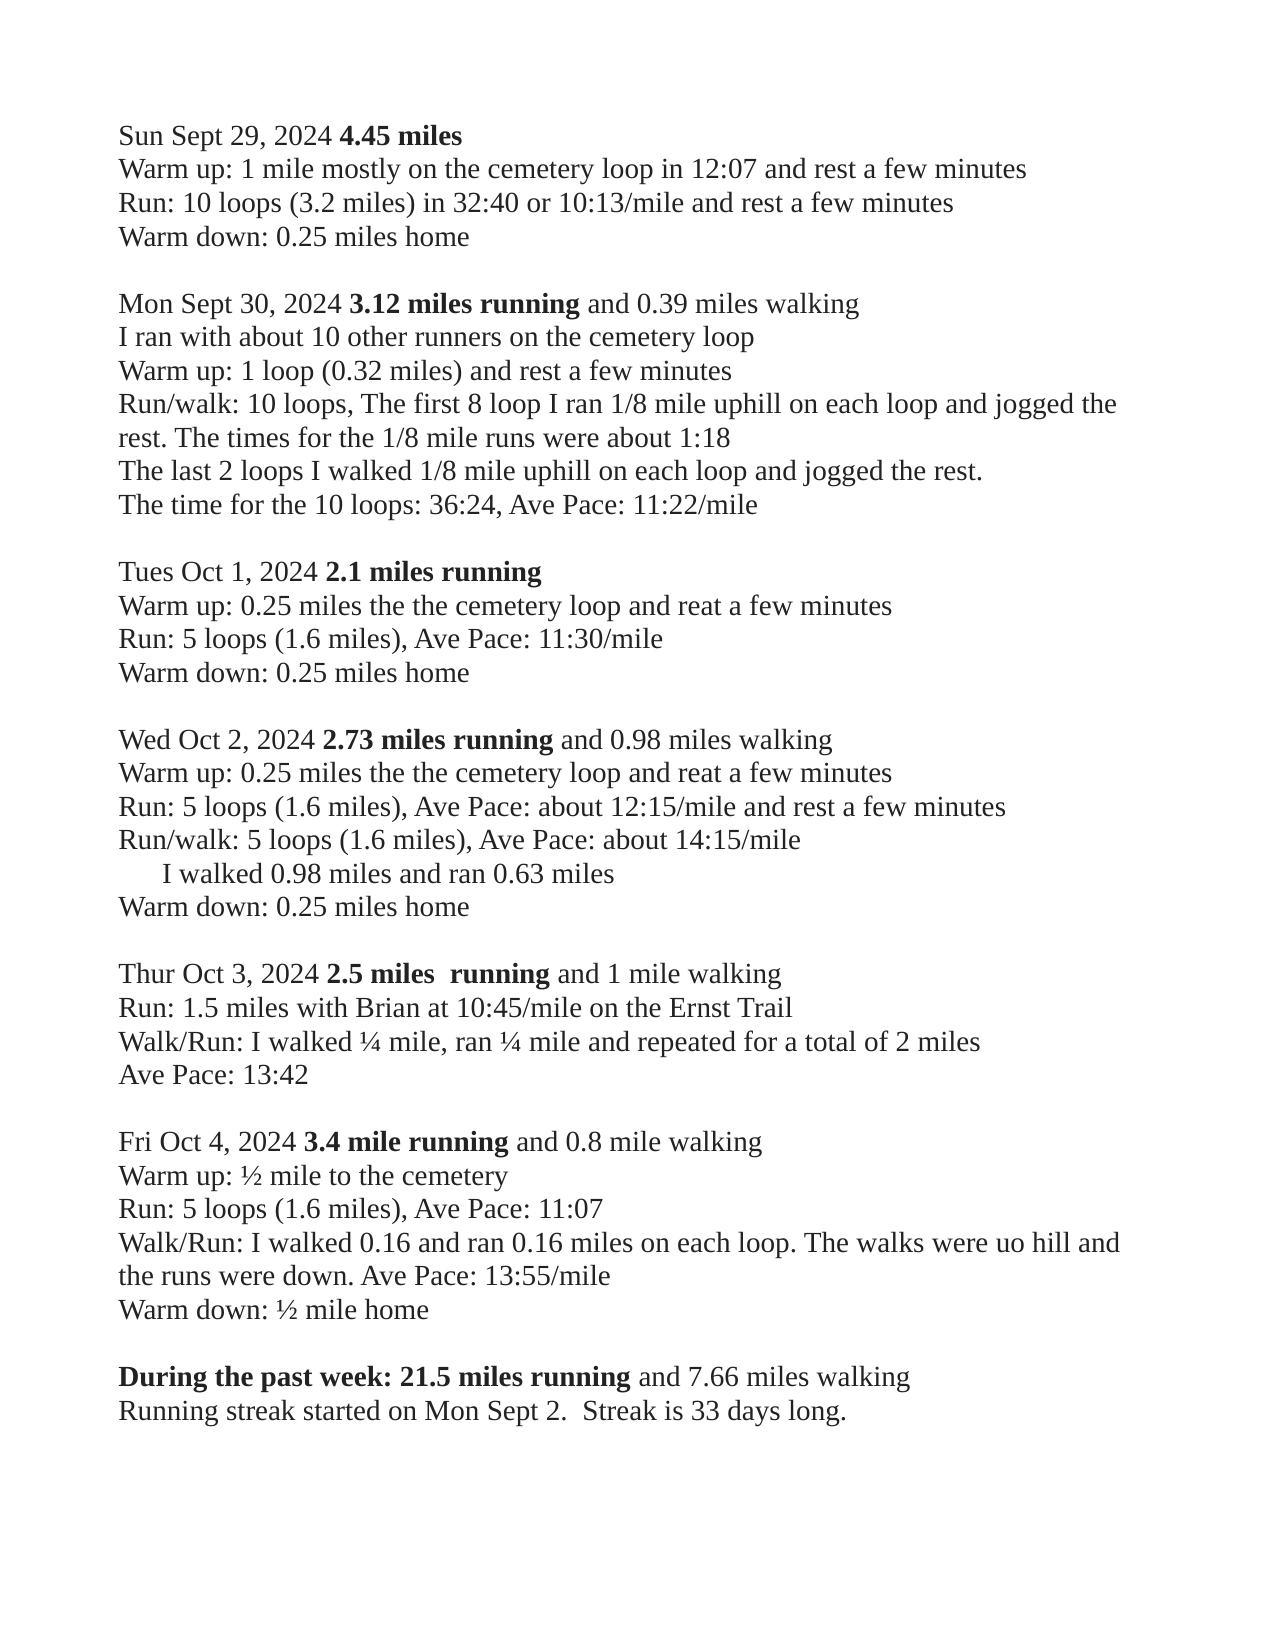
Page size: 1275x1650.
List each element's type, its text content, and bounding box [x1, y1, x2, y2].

text Fri Oct 4, 2024 3.4 mile running and 0.8 mile walking [118, 1124, 1161, 1158]
text Walk/Run: I walked 0.16 and ran 0.16 miles on each loop. The walks were uo hill and the runs were down. Ave Pace: 13:55/mile [118, 1225, 1161, 1292]
text Warm up: 1 mile mostly on the cemetery loop in 12:07 and rest a few minutes [118, 152, 1161, 185]
text Run: 5 loops (1.6 miles), Ave Pace: 11:30/mile [118, 621, 1161, 655]
text Warm up: 0.25 miles the the cemetery loop and reat a few minutes [118, 755, 1161, 789]
text Run: 5 loops (1.6 miles), Ave Pace: 11:07 [118, 1191, 1161, 1225]
text During the past week: 21.5 miles running and 7.66 miles walking [118, 1359, 1161, 1393]
text Sun Sept 29, 2024 4.45 miles [118, 118, 1161, 152]
text Run: 1.5 miles with Brian at 10:45/mile on the Ernst Trail [118, 990, 1161, 1024]
text Walk/Run: I walked ¼ mile, ran ¼ mile and repeated for a total of 2 miles [118, 1024, 1161, 1057]
text Wed Oct 2, 2024 2.73 miles running and 0.98 miles walking [118, 722, 1161, 755]
text The last 2 loops I walked 1/8 mile uphill on each loop and jogged the rest. [118, 453, 1161, 487]
text Warm down: 0.25 miles home [118, 889, 1161, 923]
text Warm up: 0.25 miles the the cemetery loop and reat a few minutes [118, 588, 1161, 621]
text Ave Pace: 13:42 [118, 1057, 1161, 1091]
text I ran with about 10 other runners on the cemetery loop [118, 319, 1161, 353]
text Tues Oct 1, 2024 2.1 miles running [118, 554, 1161, 588]
text The time for the 10 loops: 36:24, Ave Pace: 11:22/mile [118, 487, 1161, 521]
text Run: 5 loops (1.6 miles), Ave Pace: about 12:15/mile and rest a few minutes [118, 789, 1161, 822]
text Thur Oct 3, 2024 2.5 miles running and 1 mile walking [118, 957, 1161, 990]
text Run/walk: 10 loops, The first 8 loop I ran 1/8 mile uphill on each loop and jogged the rest. The times for the 1/8 mile runs were about 1:18 [118, 386, 1161, 453]
text Warm down: 0.25 miles home [118, 219, 1161, 252]
text Mon Sept 30, 2024 3.12 miles running and 0.39 miles walking [118, 286, 1161, 319]
text Warm up: 1 loop (0.32 miles) and rest a few minutes [118, 353, 1161, 386]
text Run: 10 loops (3.2 miles) in 32:40 or 10:13/mile and rest a few minutes [118, 185, 1161, 219]
text Running streak started on Mon Sept 2. Streak is 33 days long. [118, 1393, 1161, 1426]
text Run/walk: 5 loops (1.6 miles), Ave Pace: about 14:15/mile [118, 822, 1161, 856]
text Warm down: 0.25 miles home [118, 655, 1161, 688]
text Warm up: ½ mile to the cemetery [118, 1158, 1161, 1191]
text Warm down: ½ mile home [118, 1292, 1161, 1326]
text I walked 0.98 miles and ran 0.63 miles [118, 856, 1161, 889]
